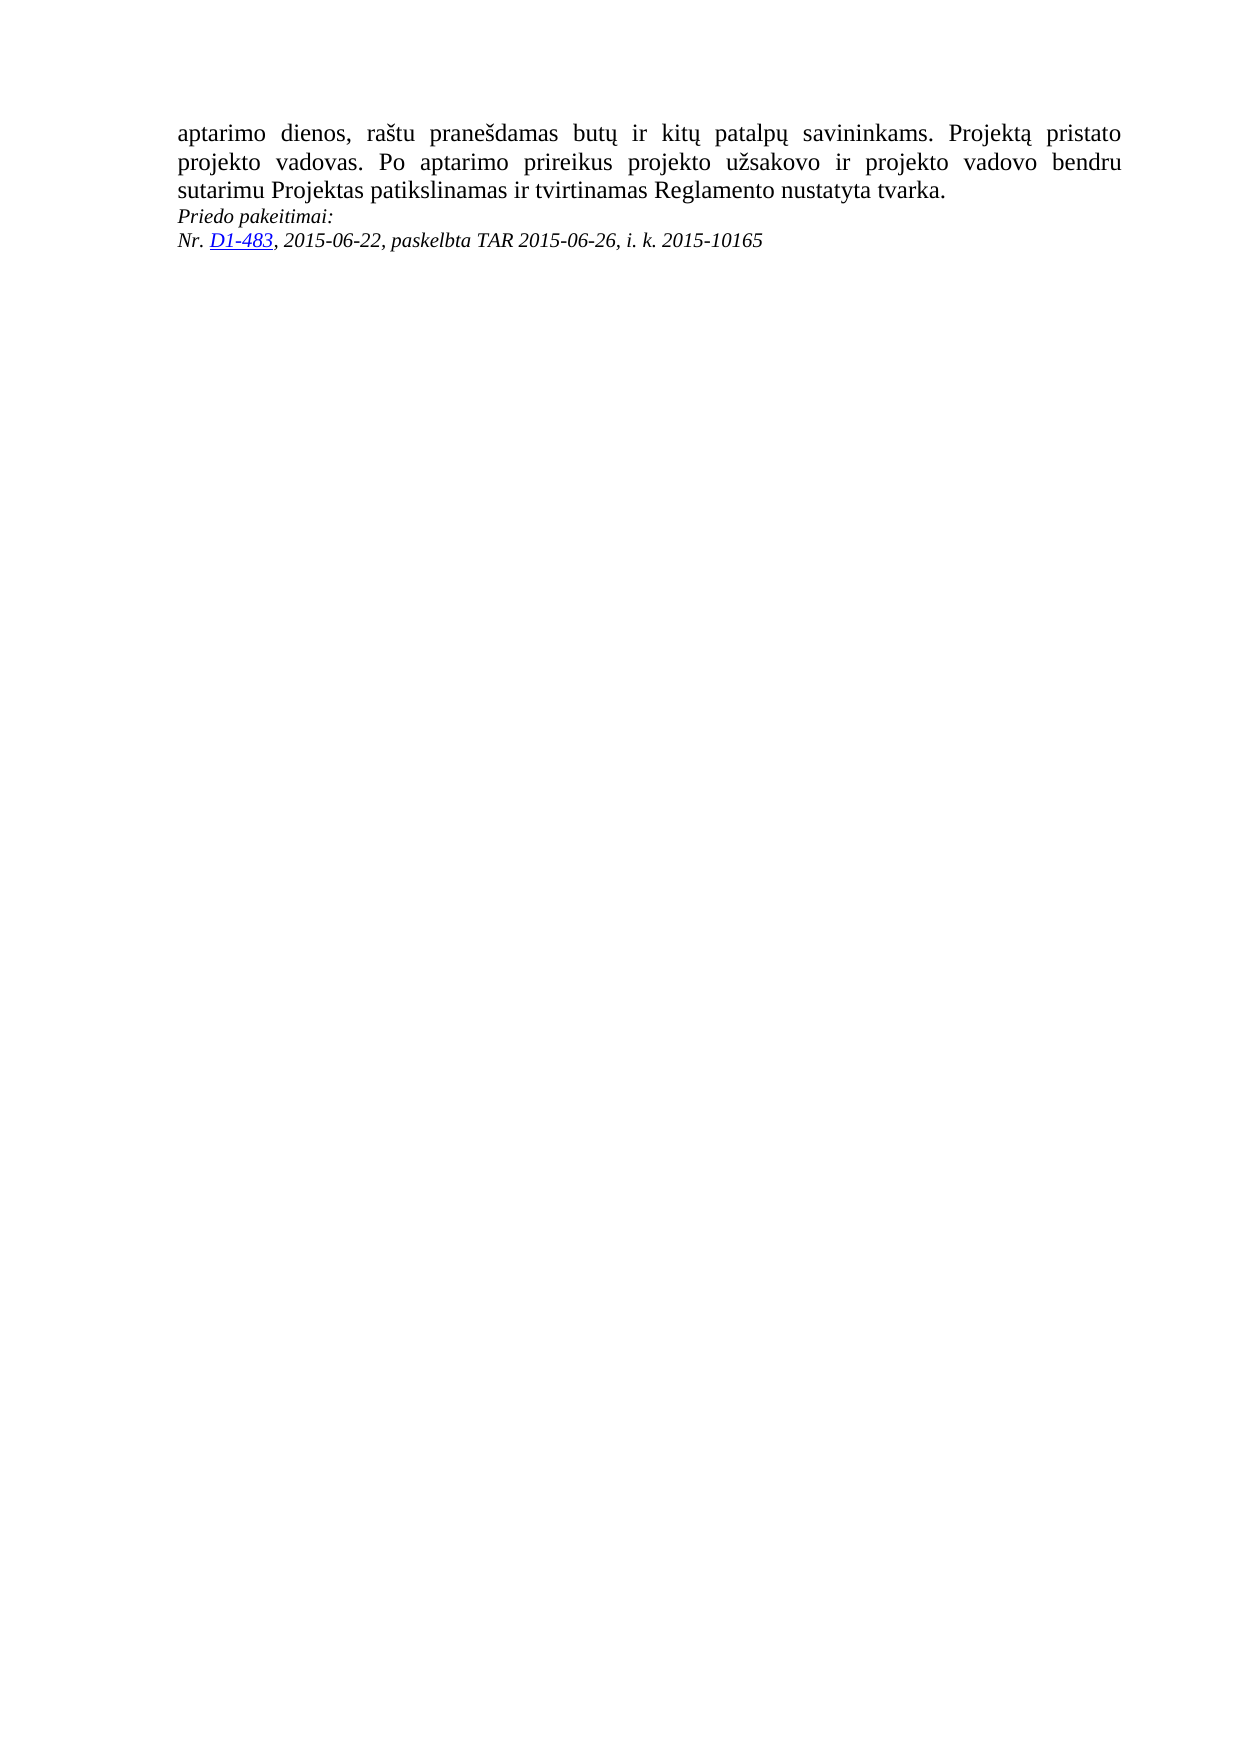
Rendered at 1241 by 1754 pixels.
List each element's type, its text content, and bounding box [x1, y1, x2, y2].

text Priedo pakeitimai: [177, 204, 1122, 228]
text Nr. D1-483, 2015-06-22, paskelbta TAR 2015-06-26, i. k. 2015-10165 [177, 228, 1122, 252]
text aptarimo dienos, raštu pranešdamas butų ir kitų patalpų savininkams. Projektą pristato projekto vadovas. Po aptarimo prireikus projekto užsakovo ir projekto vadovo bendru sutarimu Projektas patikslinamas ir tvirtinamas Reglamento nustatyta tvarka. [177, 118, 1122, 204]
